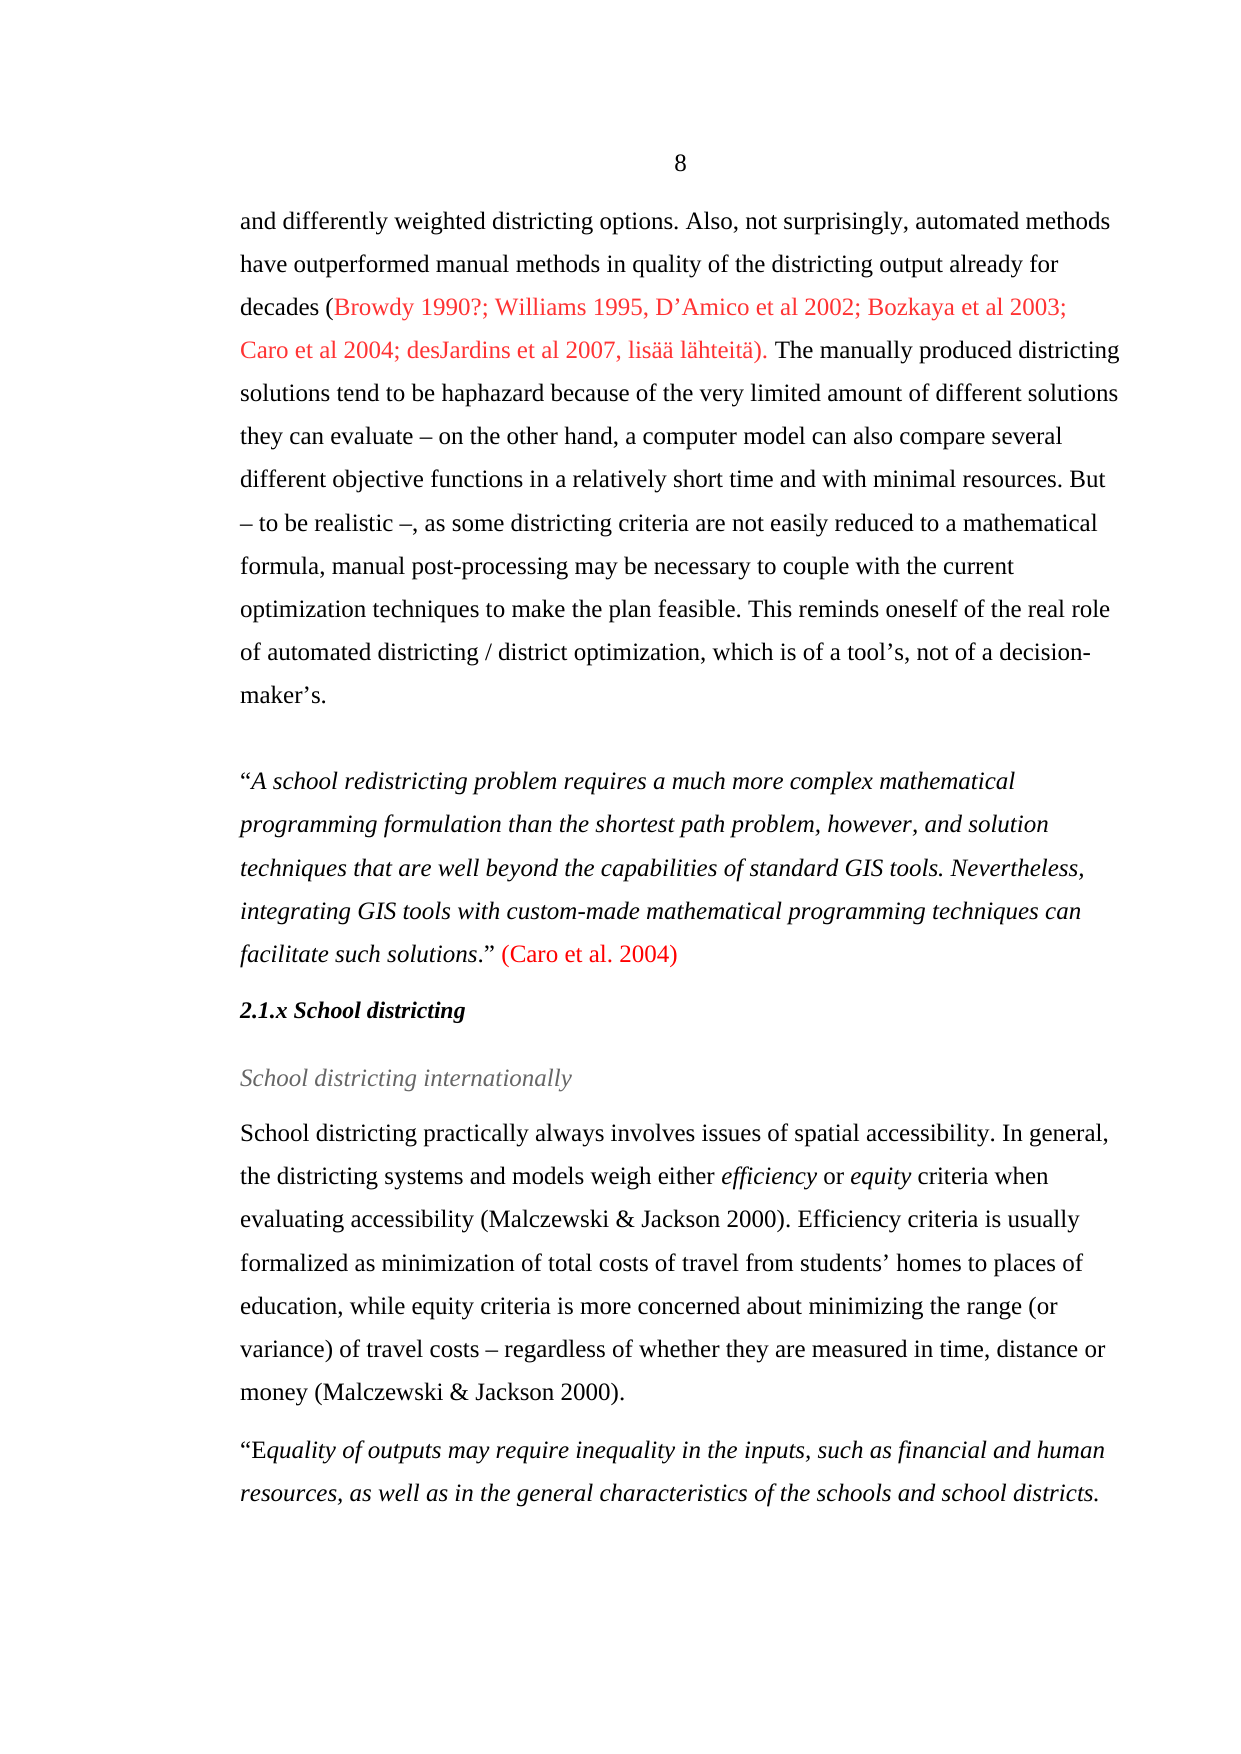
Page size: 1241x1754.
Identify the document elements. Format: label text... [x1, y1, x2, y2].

subtitle 2.1.x School districting [240, 997, 1121, 1024]
text “A school redistricting problem requires a much more complex mathematical programming formulation than the shortest path problem, however, and solution techniques that are well beyond the capabilities of standard GIS tools. Nevertheless, integrating GIS tools with custom-made mathematical programming techniques can facilitate such solutions.” (Caro et al. 2004) [240, 766, 1121, 968]
text and differently weighted districting options. Also, not surprisingly, automated methods have outperformed manual methods in quality of the districting output already for decades (Browdy 1990?; Williams 1995, D’Amico et al 2002; Bozkaya et al 2003; Caro et al 2004; desJardins et al 2007, lisää lähteitä). The manually produced districting solutions tend to be haphazard because of the very limited amount of different solutions they can evaluate – on the other hand, a computer model can also compare several different objective functions in a relatively short time and with minimal resources. But – to be realistic –, as some districting criteria are not easily reduced to a mathematical formula, manual post-processing may be necessary to couple with the current optimization techniques to make the plan feasible. This reminds oneself of the real role of automated districting / district optimization, which is of a tool’s, not of a decision-maker’s. [240, 206, 1121, 709]
text “Equality of outputs may require inequality in the inputs, such as financial and human resources, as well as in the general characteristics of the schools and school districts. [240, 1435, 1121, 1507]
subtitle School districting internationally [240, 1063, 1121, 1091]
text School districting practically always involves issues of spatial accessibility. In general, the districting systems and models weigh either efficiency or equity criteria when evaluating accessibility (Malczewski & Jackson 2000). Efficiency criteria is usually formalized as minimization of total costs of travel from students’ homes to places of education, while equity criteria is more concerned about minimizing the range (or variance) of travel costs – regardless of whether they are measured in time, distance or money (Malczewski & Jackson 2000). [240, 1118, 1121, 1406]
